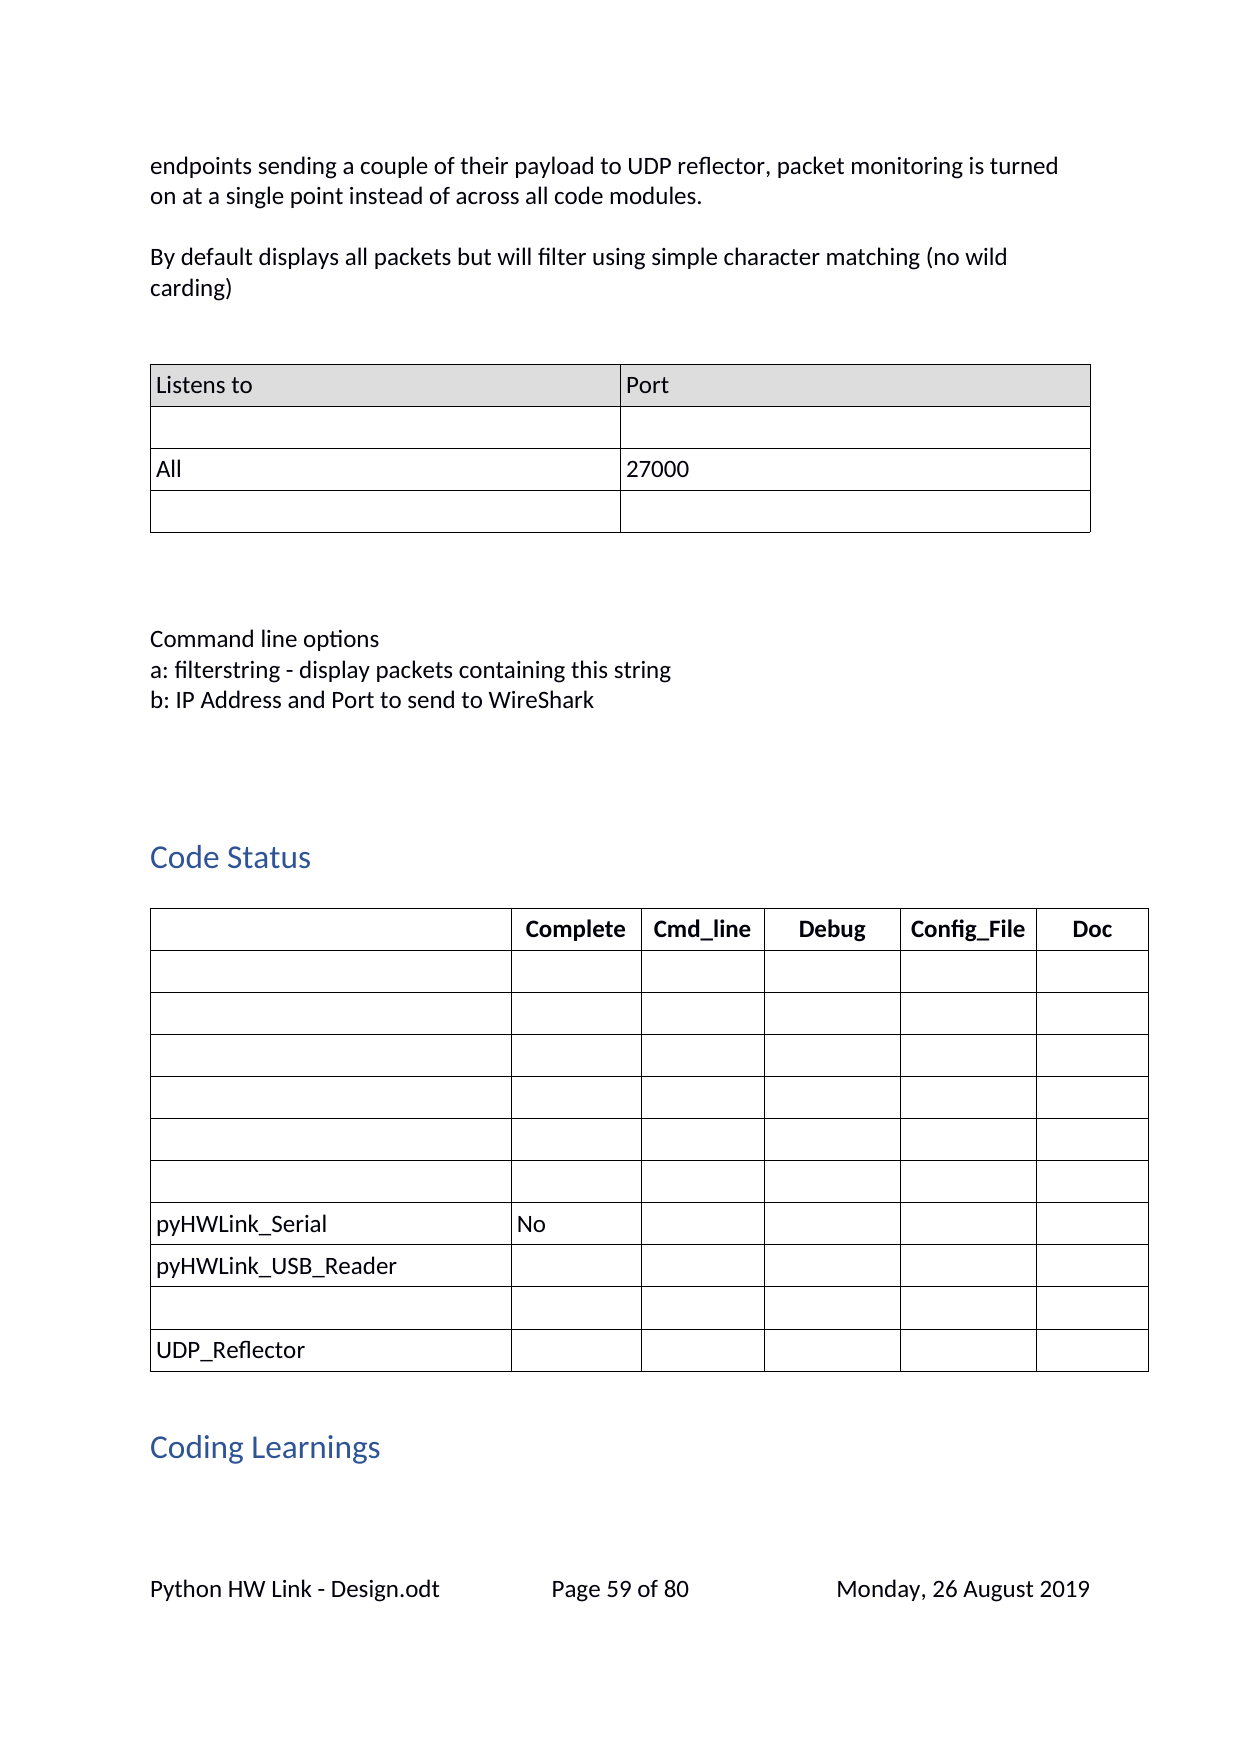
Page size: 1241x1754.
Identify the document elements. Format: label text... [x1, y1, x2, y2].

table_cell [1037, 1330, 1148, 1371]
subtitle Code Status [150, 836, 1090, 877]
table_cell [765, 1119, 900, 1160]
table_cell [1037, 1077, 1148, 1118]
table_cell [151, 407, 620, 448]
table_cell [1037, 951, 1148, 992]
table_cell All [151, 449, 620, 490]
table_cell [901, 1245, 1036, 1286]
table_cell [1037, 1161, 1148, 1202]
table_cell [642, 1119, 764, 1160]
text Command line options [150, 624, 1090, 654]
table_header Complete [512, 909, 641, 950]
table_cell [765, 1077, 900, 1118]
table_header [151, 909, 511, 950]
table_cell [765, 951, 900, 992]
table_cell [1037, 993, 1148, 1034]
table_cell [642, 1077, 764, 1118]
table_cell [151, 1035, 511, 1076]
table_cell [151, 1119, 511, 1160]
table_cell [512, 1245, 641, 1286]
table_cell [512, 951, 641, 992]
table_cell [642, 1203, 764, 1244]
table_cell [151, 1287, 511, 1328]
table_cell [151, 1161, 511, 1202]
table_cell [642, 1035, 764, 1076]
table_cell [1037, 1287, 1148, 1328]
table_cell [1037, 1203, 1148, 1244]
table_cell pyHWLink_Serial [151, 1203, 511, 1244]
table_cell [901, 1119, 1036, 1160]
table_cell [642, 1287, 764, 1328]
table_cell [512, 1161, 641, 1202]
table_cell [512, 1077, 641, 1118]
table_cell [901, 951, 1036, 992]
table_cell [151, 1077, 511, 1118]
table_cell [642, 1245, 764, 1286]
text a: filterstring - display packets containing this string [150, 654, 1090, 685]
table_cell [621, 407, 1090, 448]
table_header Port [621, 365, 1090, 406]
table_cell [151, 491, 620, 532]
table_cell [512, 993, 641, 1034]
text b: IP Address and Port to send to WireShark [150, 685, 1090, 715]
table_cell [621, 491, 1090, 532]
table_cell [1037, 1119, 1148, 1160]
table_cell No [512, 1203, 641, 1244]
table_cell [642, 951, 764, 992]
table_cell [901, 993, 1036, 1034]
table_cell [512, 1035, 641, 1076]
table_cell [765, 1330, 900, 1371]
table_cell [765, 1035, 900, 1076]
table_cell [901, 1330, 1036, 1371]
table_header Doc [1037, 909, 1148, 950]
table_cell [1037, 1035, 1148, 1076]
table_cell [512, 1119, 641, 1160]
subtitle Coding Learnings [150, 1426, 1090, 1467]
table_header Cmd_line [642, 909, 764, 950]
table_cell [512, 1287, 641, 1328]
table_header Listens to [151, 365, 620, 406]
table_cell [642, 993, 764, 1034]
table_header Config_File [901, 909, 1036, 950]
table_cell [642, 1330, 764, 1371]
table_cell [901, 1077, 1036, 1118]
table_cell pyHWLink_USB_Reader [151, 1245, 511, 1286]
table_cell [151, 951, 511, 992]
table_cell [765, 1287, 900, 1328]
table_cell [1037, 1245, 1148, 1286]
table_cell [765, 1203, 900, 1244]
table_header Debug [765, 909, 900, 950]
table_cell [901, 1287, 1036, 1328]
table_cell [642, 1161, 764, 1202]
table_cell [765, 1161, 900, 1202]
table_cell [512, 1330, 641, 1371]
text endpoints sending a couple of their payload to UDP reflector, packet monitoring is turned on at a single point instead of across all code modules. [150, 150, 1090, 211]
table_cell [151, 993, 511, 1034]
table_cell [765, 993, 900, 1034]
table_cell [901, 1161, 1036, 1202]
table_cell UDP_Reflector [151, 1330, 511, 1371]
table_cell [901, 1203, 1036, 1244]
text By default displays all packets but will filter using simple character matching (no wild carding) [150, 242, 1090, 303]
table_cell 27000 [621, 449, 1090, 490]
table_cell [765, 1245, 900, 1286]
table_cell [901, 1035, 1036, 1076]
